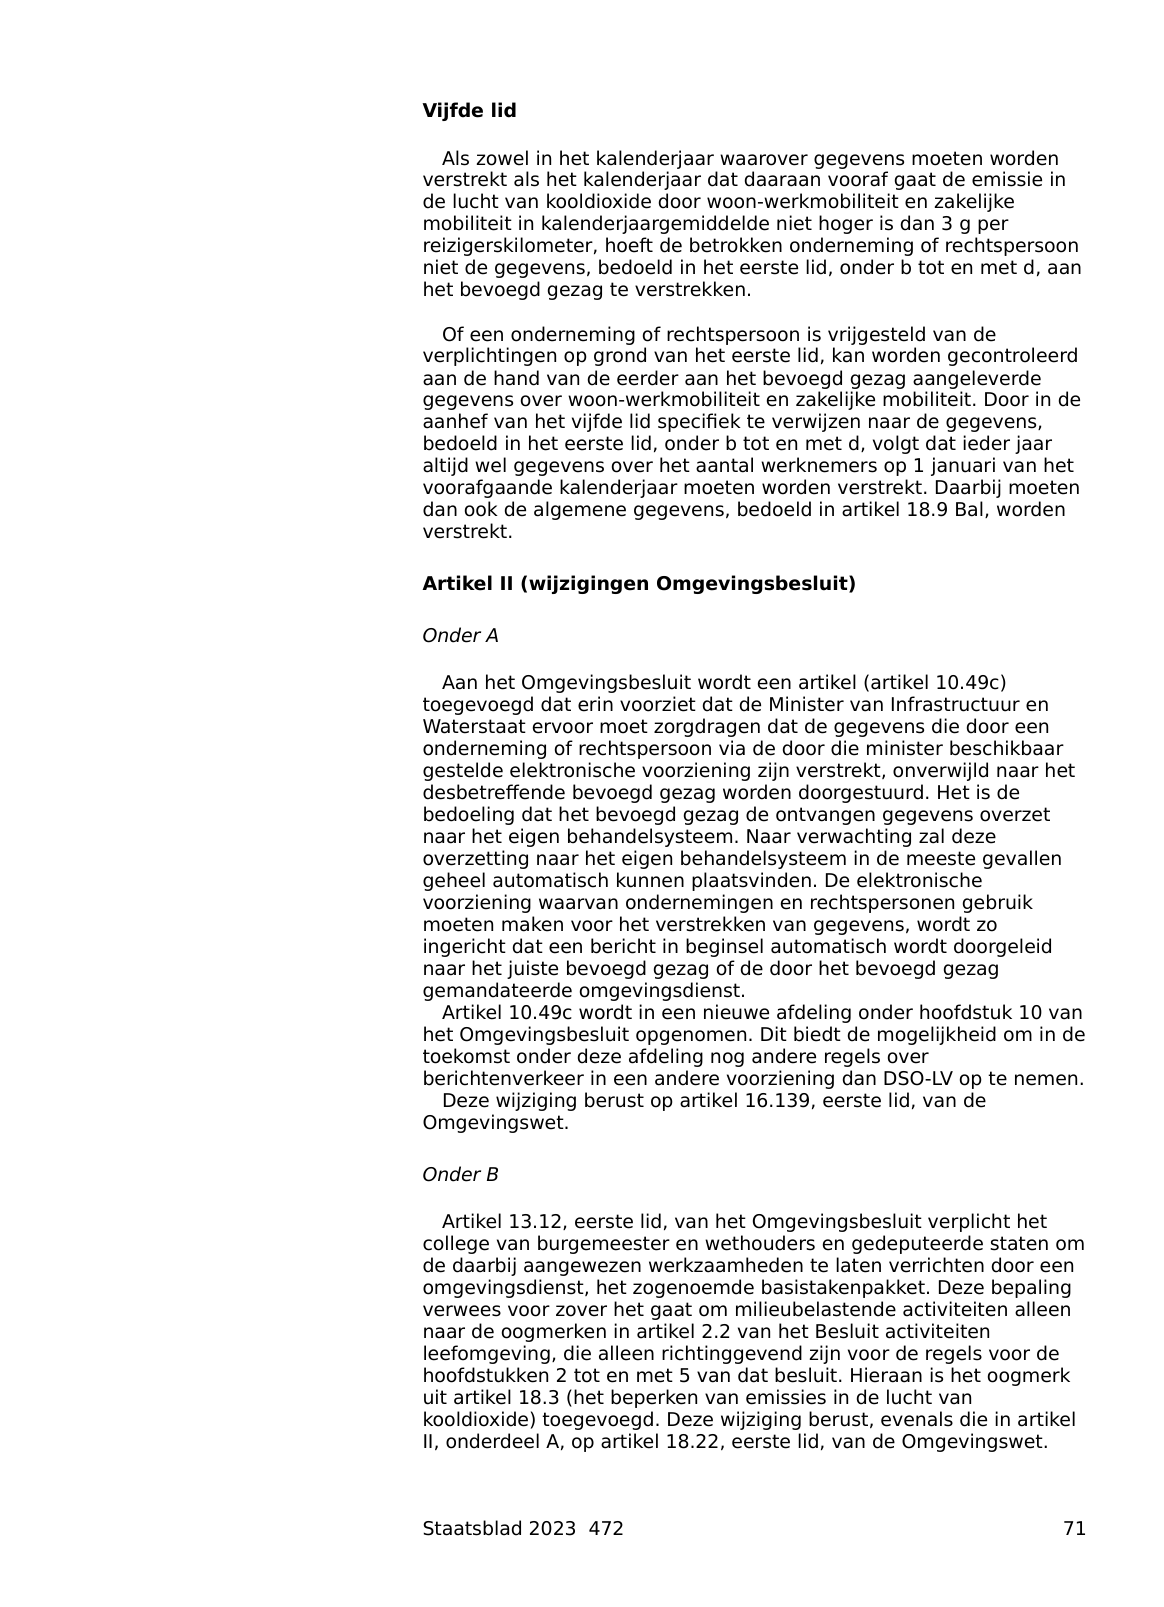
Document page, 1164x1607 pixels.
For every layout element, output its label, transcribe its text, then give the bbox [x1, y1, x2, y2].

text Aan het Omgevingsbesluit wordt een artikel (artikel 10.49c) toegevoegd dat erin voorziet dat de Minister van Infrastructuur en Waterstaat ervoor moet zorgdragen dat de gegevens die door een onderneming of rechtspersoon via de door die minister beschikbaar gestelde elektronische voorziening zijn verstrekt, onverwijld naar het desbetreffende bevoegd gezag worden doorgestuurd. Het is de bedoeling dat het bevoegd gezag de ontvangen gegevens overzet naar het eigen behandelsysteem. Naar verwachting zal deze overzetting naar het eigen behandelsysteem in de meeste gevallen geheel automatisch kunnen plaatsvinden. De elektronische voorziening waarvan ondernemingen en rechtspersonen gebruik moeten maken voor het verstrekken van gegevens, wordt zo ingericht dat een bericht in beginsel automatisch wordt doorgeleid naar het juiste bevoegd gezag of de door het bevoegd gezag gemandateerde omgevingsdienst. [422, 672, 1087, 1002]
subtitle Vijfde lid [422, 100, 1087, 122]
text Als zowel in het kalenderjaar waarover gegevens moeten worden verstrekt als het kalenderjaar dat daaraan vooraf gaat de emissie in de lucht van kooldioxide door woon-werkmobiliteit en zakelijke mobiliteit in kalenderjaargemiddelde niet hoger is dan 3 g per reizigerskilometer, hoeft de betrokken onderneming of rechtspersoon niet de gegevens, bedoeld in het eerste lid, onder b tot en met d, aan het bevoegd gezag te verstrekken. [422, 147, 1087, 301]
text Artikel 13.12, eerste lid, van het Omgevingsbesluit verplicht het college van burgemeester en wethouders en gedeputeerde staten om de daarbij aangewezen werkzaamheden te laten verrichten door een omgevingsdienst, het zogenoemde basistakenpakket. Deze bepaling verwees voor zover het gaat om milieubelastende activiteiten alleen naar de oogmerken in artikel 2.2 van het Besluit activiteiten leefomgeving, die alleen richtinggevend zijn voor de regels voor de hoofdstukken 2 tot en met 5 van dat besluit. Hieraan is het oogmerk uit artikel 18.3 (het beperken van emissies in de lucht van kooldioxide) toegevoegd. Deze wijziging berust, evenals die in artikel II, onderdeel A, op artikel 18.22, eerste lid, van de Omgevingswet. [422, 1211, 1087, 1452]
subtitle Artikel II (wijzigingen Omgevingsbesluit) [422, 573, 1087, 595]
subtitle Onder B [422, 1164, 1087, 1186]
subtitle Onder A [422, 625, 1087, 647]
text Of een onderneming of rechtspersoon is vrijgesteld van de verplichtingen op grond van het eerste lid, kan worden gecontroleerd aan de hand van de eerder aan het bevoegd gezag aangeleverde gegevens over woon-werkmobiliteit en zakelijke mobiliteit. Door in de aanhef van het vijfde lid specifiek te verwijzen naar de gegevens, bedoeld in het eerste lid, onder b tot en met d, volgt dat ieder jaar altijd wel gegevens over het aantal werknemers op 1 januari van het voorafgaande kalenderjaar moeten worden verstrekt. Daarbij moeten dan ook de algemene gegevens, bedoeld in artikel 18.9 Bal, worden verstrekt. [422, 323, 1087, 543]
text Deze wijziging berust op artikel 16.139, eerste lid, van de Omgevingswet. [422, 1090, 1087, 1134]
text Artikel 10.49c wordt in een nieuwe afdeling onder hoofdstuk 10 van het Omgevingsbesluit opgenomen. Dit biedt de mogelijkheid om in de toekomst onder deze afdeling nog andere regels over berichtenverkeer in een andere voorziening dan DSO-LV op te nemen. [422, 1002, 1087, 1090]
